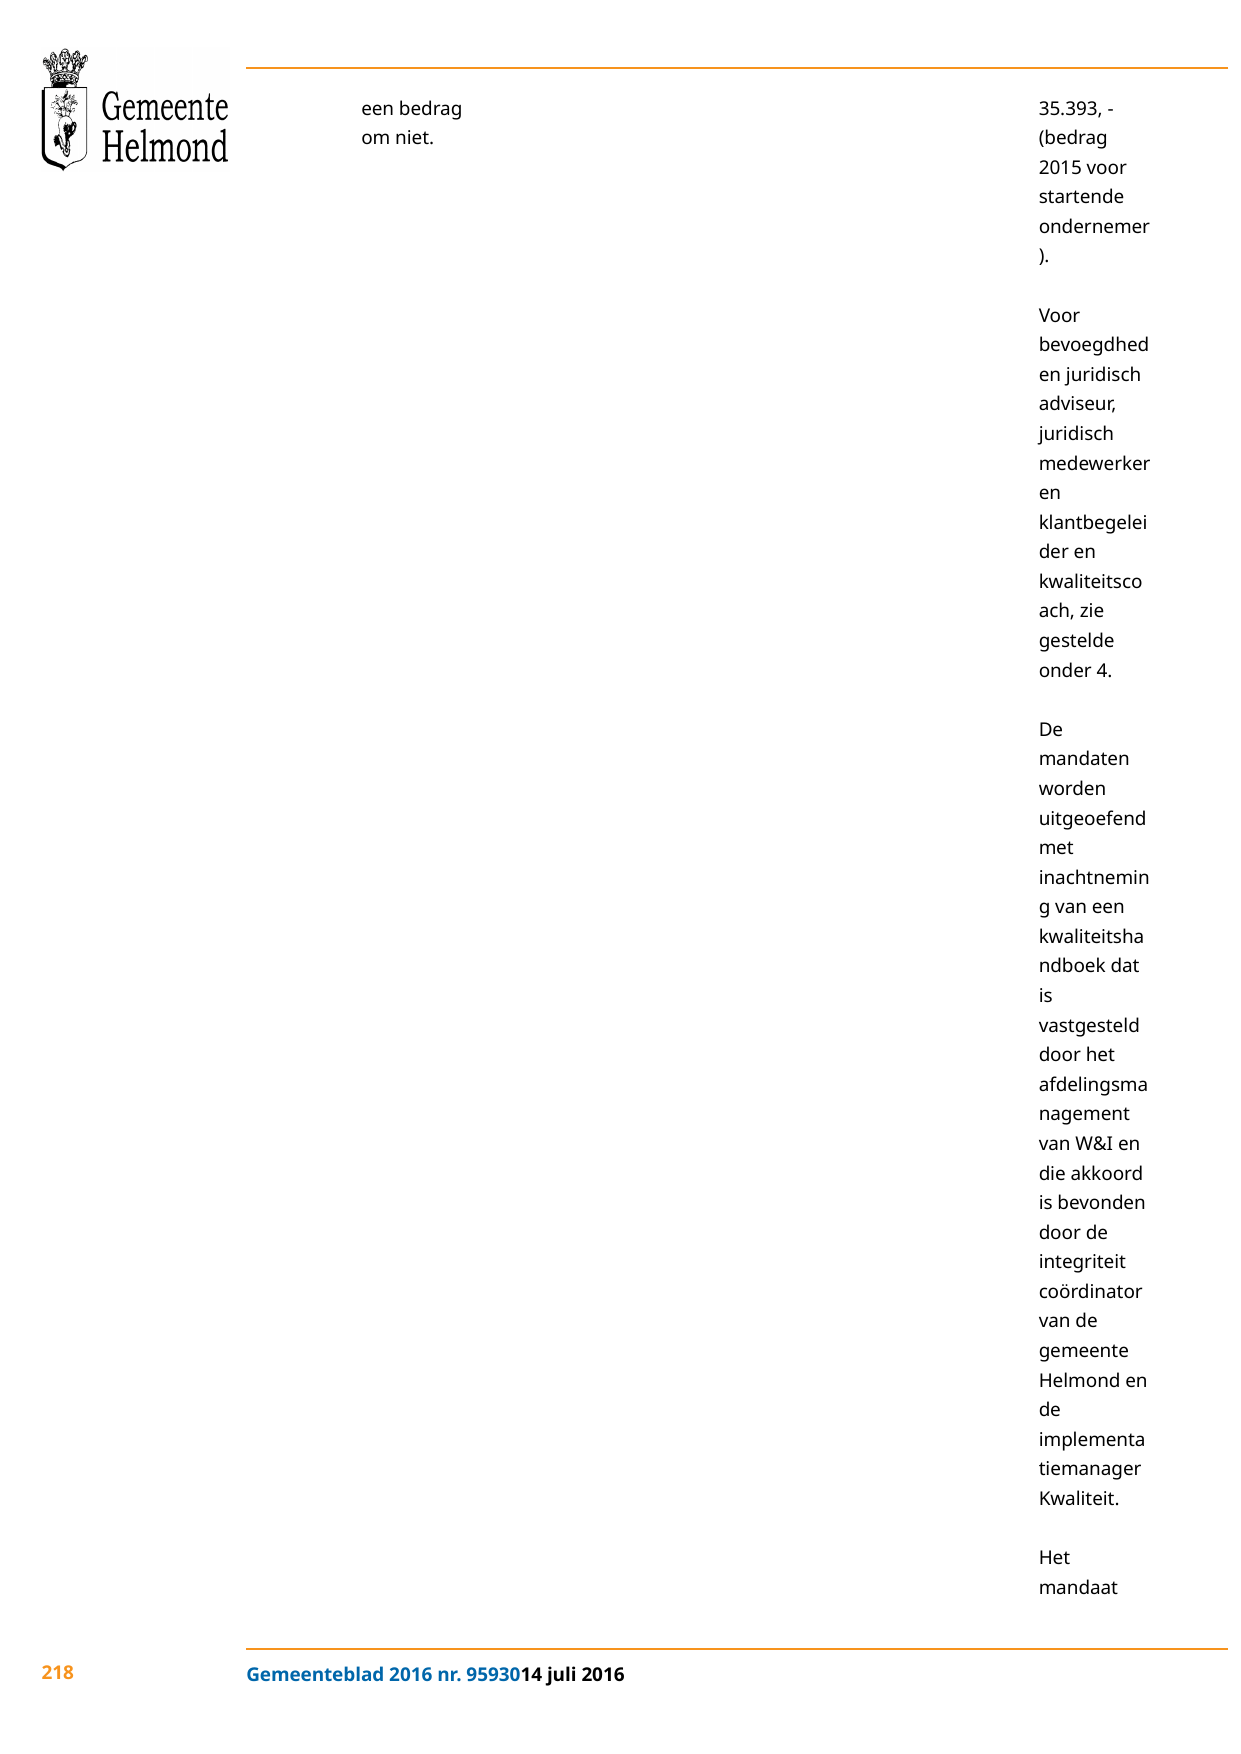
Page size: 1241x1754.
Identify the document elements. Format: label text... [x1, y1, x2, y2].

picture [41, 47, 231, 172]
table_cell [248, 95, 361, 1600]
table_cell [700, 95, 813, 1600]
table_cell [813, 95, 926, 1600]
table_cell 35.393, - (bedrag 2015 voor startende ondernemer). Voor bevoegdheden juridisch adviseur, juridisch medewerker en klantbegeleider en kwaliteitscoach, zie gestelde onder 4. De mandaten worden uitgeoefend met inachtneming van een kwaliteitshandboek dat is vastgesteld door het afdelingsmanagement van W&I en die akkoord is bevonden door de integriteit coördinator van de gemeente Helmond en de implementatiemanager Kwaliteit. Het mandaat [1039, 95, 1152, 1600]
table_cell [587, 95, 700, 1600]
table_cell een bedrag om niet. [361, 95, 474, 1600]
table_cell [474, 95, 587, 1600]
table_cell [926, 95, 1038, 1600]
